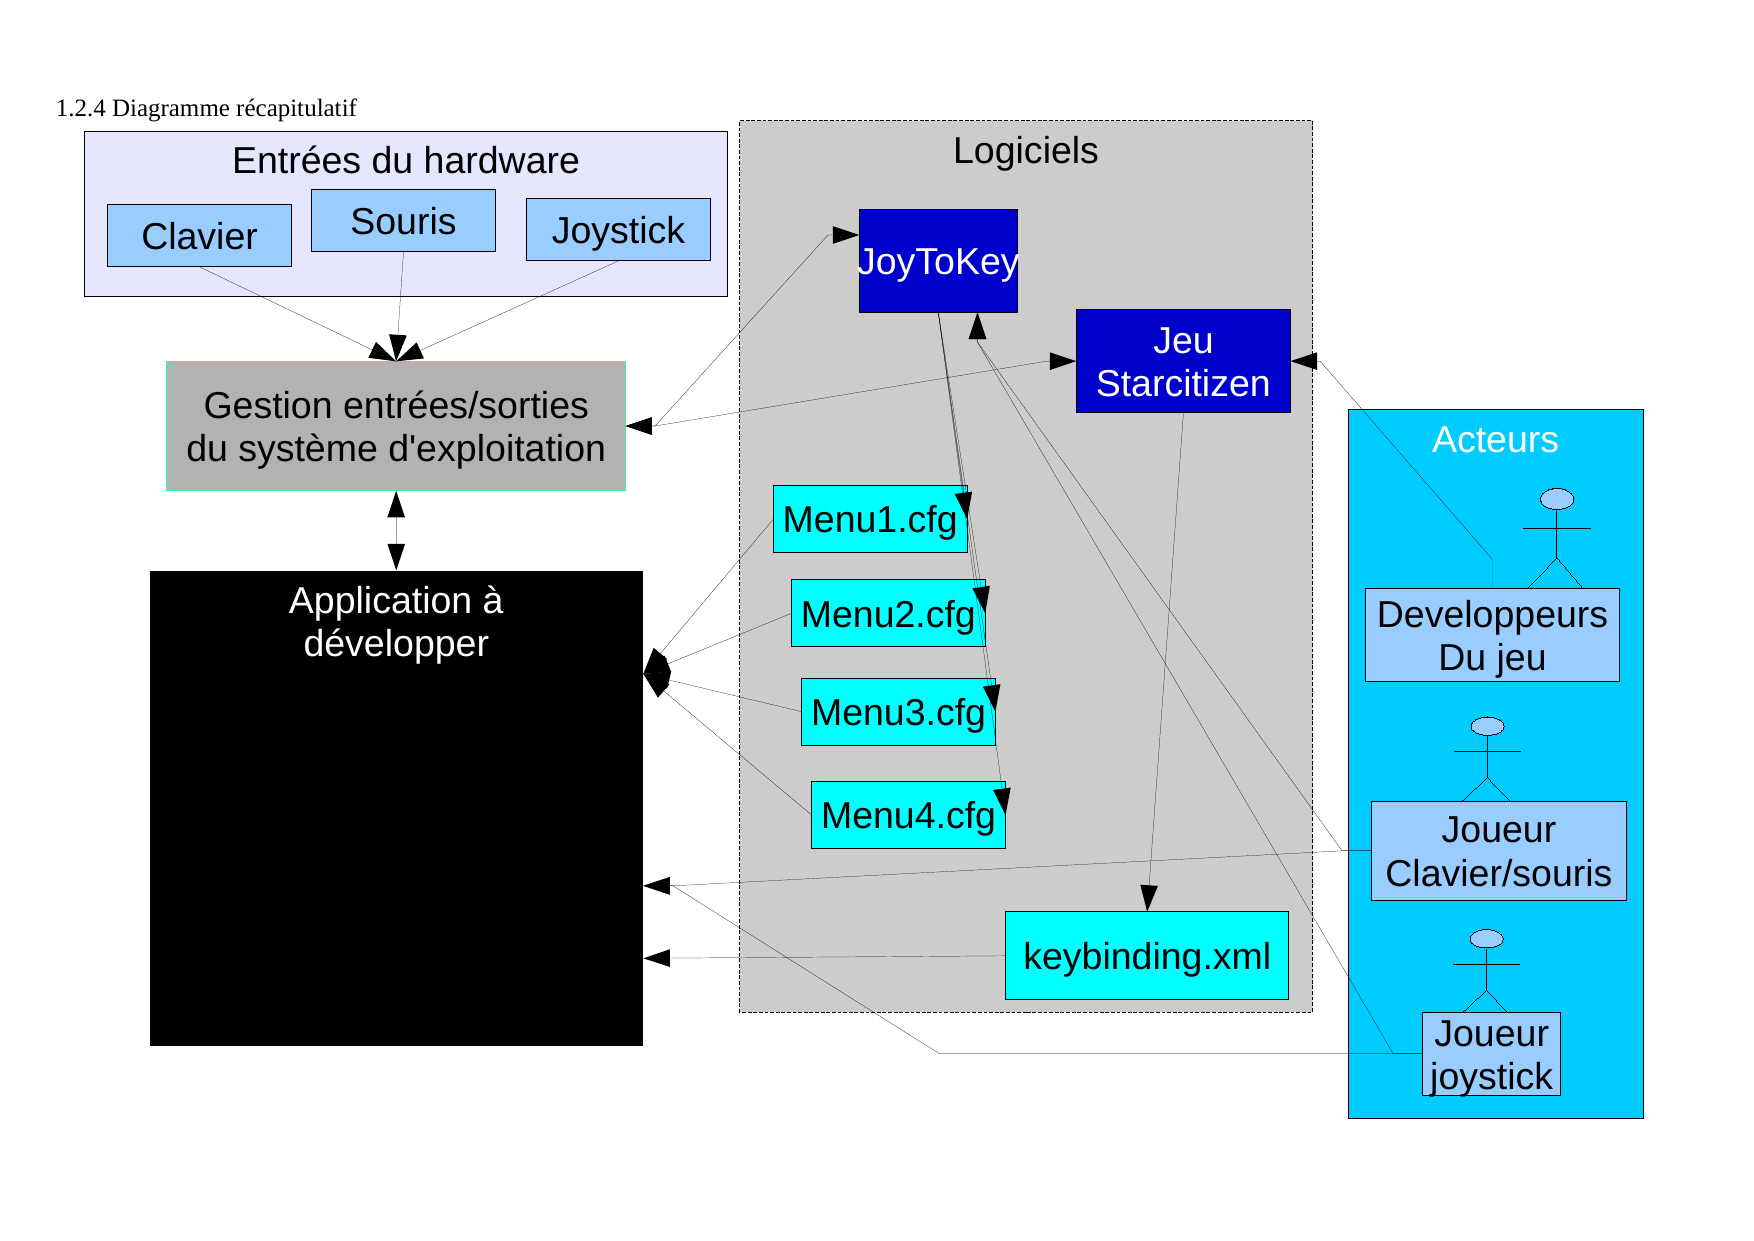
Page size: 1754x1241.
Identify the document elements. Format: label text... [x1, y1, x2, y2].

subtitle 1.2.4 Diagramme récapitulatif [56, 93, 1694, 121]
